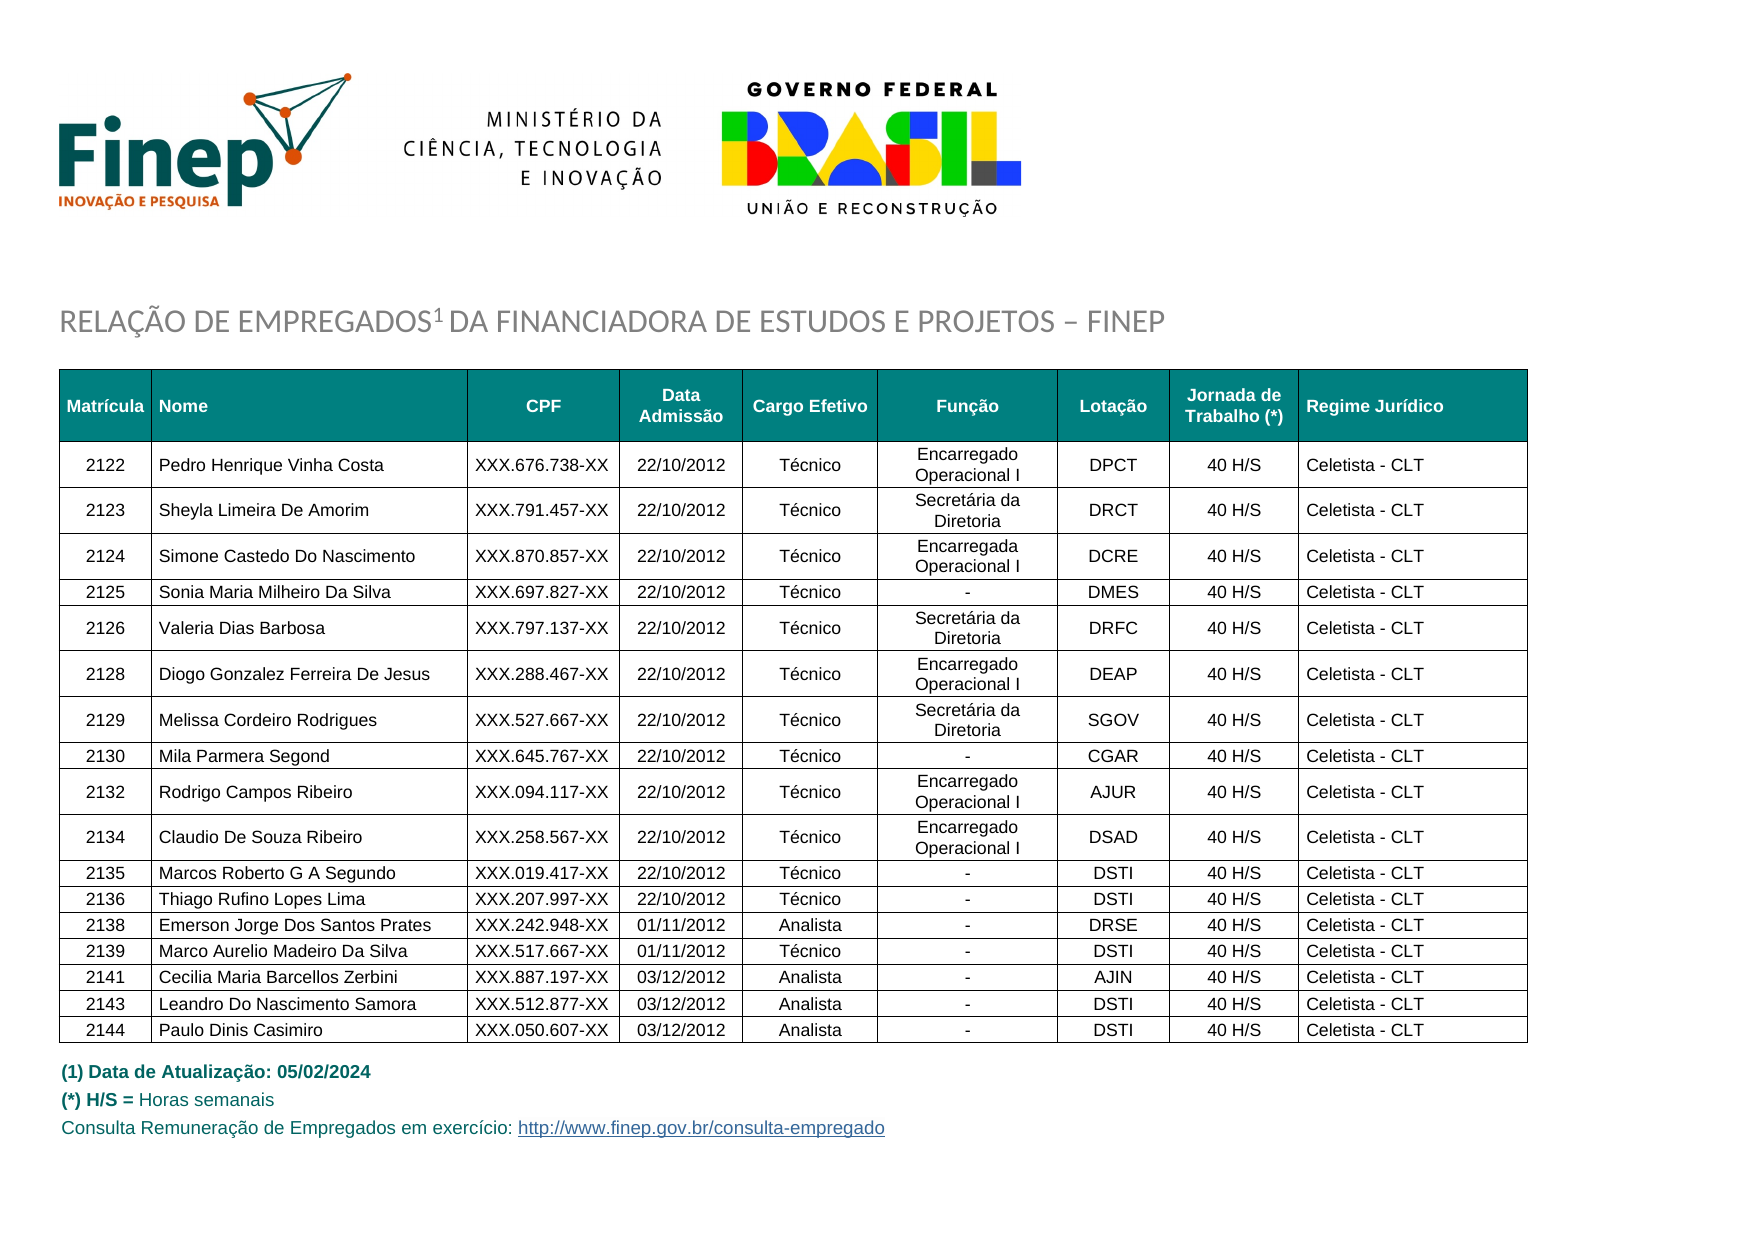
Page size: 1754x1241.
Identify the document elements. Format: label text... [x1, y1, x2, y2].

table_cell XXX.527.667-XX [468, 697, 619, 742]
table_cell 40 H/S [1170, 697, 1298, 742]
table_cell Celetista - CLT [1299, 769, 1527, 814]
table_cell Encarregado Operacional I [878, 769, 1057, 814]
table_cell 03/12/2012 [620, 1017, 742, 1042]
table_cell XXX.645.767-XX [468, 743, 619, 768]
table_cell 40 H/S [1170, 965, 1298, 990]
table_cell Celetista - CLT [1299, 991, 1527, 1016]
table_cell Encarregada Operacional I [878, 534, 1057, 578]
table_header Regime Jurídico [1299, 370, 1527, 441]
table_cell - [878, 861, 1057, 886]
table_cell Encarregado Operacional I [878, 442, 1057, 487]
table_cell CGAR [1058, 743, 1169, 768]
table_cell Analista [743, 1017, 877, 1042]
table_header Data Admissão [620, 370, 742, 441]
table_cell 2128 [60, 651, 151, 696]
table_cell Celetista - CLT [1299, 697, 1527, 742]
table_cell 2122 [60, 442, 151, 487]
table_cell Celetista - CLT [1299, 442, 1527, 487]
table_cell 2143 [60, 991, 151, 1016]
table_cell Técnico [743, 887, 877, 912]
table_cell Celetista - CLT [1299, 815, 1527, 860]
table_cell 22/10/2012 [620, 442, 742, 487]
table_cell AJUR [1058, 769, 1169, 814]
table_cell 2138 [60, 913, 151, 938]
table_cell 22/10/2012 [620, 580, 742, 604]
table_cell 22/10/2012 [620, 606, 742, 650]
table_cell 2129 [60, 697, 151, 742]
table_cell 40 H/S [1170, 861, 1298, 886]
table_cell Técnico [743, 651, 877, 696]
table_header CPF [468, 370, 619, 441]
table_cell SGOV [1058, 697, 1169, 742]
table_cell Cecilia Maria Barcellos Zerbini [152, 965, 467, 990]
table_cell 40 H/S [1170, 488, 1298, 533]
table_cell Celetista - CLT [1299, 887, 1527, 912]
table_cell Diogo Gonzalez Ferreira De Jesus [152, 651, 467, 696]
table_cell Mila Parmera Segond [152, 743, 467, 768]
table_cell 2126 [60, 606, 151, 650]
table_cell 22/10/2012 [620, 697, 742, 742]
table_header Cargo Efetivo [743, 370, 877, 441]
table_cell Técnico [743, 442, 877, 487]
table_cell 22/10/2012 [620, 887, 742, 912]
table_header Lotação [1058, 370, 1169, 441]
table_cell Técnico [743, 939, 877, 964]
table_cell Thiago Rufino Lopes Lima [152, 887, 467, 912]
table_cell 40 H/S [1170, 651, 1298, 696]
table_cell 40 H/S [1170, 991, 1298, 1016]
table_cell Analista [743, 991, 877, 1016]
table_cell Celetista - CLT [1299, 534, 1527, 578]
table_header Matrícula [60, 370, 151, 441]
table_header Função [878, 370, 1057, 441]
table_cell Encarregado Operacional I [878, 815, 1057, 860]
table_cell Marco Aurelio Madeiro Da Silva [152, 939, 467, 964]
table_cell XXX.242.948-XX [468, 913, 619, 938]
table_cell Melissa Cordeiro Rodrigues [152, 697, 467, 742]
table_cell Celetista - CLT [1299, 861, 1527, 886]
table_cell Técnico [743, 769, 877, 814]
table_cell XXX.258.567-XX [468, 815, 619, 860]
table_cell Secretária da Diretoria [878, 697, 1057, 742]
table_cell 2136 [60, 887, 151, 912]
table_cell 22/10/2012 [620, 815, 742, 860]
table_cell Celetista - CLT [1299, 606, 1527, 650]
table_cell Valeria Dias Barbosa [152, 606, 467, 650]
table_cell Técnico [743, 743, 877, 768]
table_cell 2141 [60, 965, 151, 990]
table_cell 01/11/2012 [620, 913, 742, 938]
table_cell Técnico [743, 815, 877, 860]
table_cell 40 H/S [1170, 887, 1298, 912]
table_cell Paulo Dinis Casimiro [152, 1017, 467, 1042]
table_cell Secretária da Diretoria [878, 606, 1057, 650]
table_cell Celetista - CLT [1299, 1017, 1527, 1042]
table_cell Técnico [743, 606, 877, 650]
table_cell XXX.512.877-XX [468, 991, 619, 1016]
table_cell Celetista - CLT [1299, 743, 1527, 768]
table_cell Celetista - CLT [1299, 913, 1527, 938]
table_cell XXX.288.467-XX [468, 651, 619, 696]
table_cell 40 H/S [1170, 939, 1298, 964]
table_cell Técnico [743, 488, 877, 533]
table_cell 22/10/2012 [620, 488, 742, 533]
table_cell XXX.797.137-XX [468, 606, 619, 650]
table_cell Técnico [743, 534, 877, 578]
table_cell - [878, 913, 1057, 938]
table_cell 22/10/2012 [620, 769, 742, 814]
table_cell 22/10/2012 [620, 534, 742, 578]
table_cell Emerson Jorge Dos Santos Prates [152, 913, 467, 938]
table_cell Celetista - CLT [1299, 939, 1527, 964]
table_cell DEAP [1058, 651, 1169, 696]
table_cell 03/12/2012 [620, 965, 742, 990]
table_header Jornada de Trabalho (*) [1170, 370, 1298, 441]
table_cell Técnico [743, 697, 877, 742]
table_cell Secretária da Diretoria [878, 488, 1057, 533]
table_cell Simone Castedo Do Nascimento [152, 534, 467, 578]
table_cell DSTI [1058, 887, 1169, 912]
table_cell 40 H/S [1170, 534, 1298, 578]
table_cell 2125 [60, 580, 151, 604]
table_cell Celetista - CLT [1299, 651, 1527, 696]
table_cell DRFC [1058, 606, 1169, 650]
table_cell Celetista - CLT [1299, 488, 1527, 533]
table_cell XXX.517.667-XX [468, 939, 619, 964]
table_header Nome [152, 370, 467, 441]
table_cell - [878, 965, 1057, 990]
table_cell 40 H/S [1170, 743, 1298, 768]
table_cell - [878, 991, 1057, 1016]
table_cell Técnico [743, 580, 877, 604]
table_cell 2139 [60, 939, 151, 964]
table_cell - [878, 1017, 1057, 1042]
table_cell 40 H/S [1170, 606, 1298, 650]
table_cell 22/10/2012 [620, 861, 742, 886]
table_cell 2124 [60, 534, 151, 578]
table_cell 03/12/2012 [620, 991, 742, 1016]
table_cell Pedro Henrique Vinha Costa [152, 442, 467, 487]
table_cell XXX.870.857-XX [468, 534, 619, 578]
table_cell 40 H/S [1170, 913, 1298, 938]
table_cell 2132 [60, 769, 151, 814]
table_cell 40 H/S [1170, 815, 1298, 860]
table_cell Técnico [743, 861, 877, 886]
table_cell Encarregado Operacional I [878, 651, 1057, 696]
table_cell Rodrigo Campos Ribeiro [152, 769, 467, 814]
table_cell DPCT [1058, 442, 1169, 487]
table_cell XXX.697.827-XX [468, 580, 619, 604]
table_cell DMES [1058, 580, 1169, 604]
table_cell Celetista - CLT [1299, 580, 1527, 604]
table_cell DSAD [1058, 815, 1169, 860]
table_cell DSTI [1058, 1017, 1169, 1042]
table_cell 2123 [60, 488, 151, 533]
table_cell - [878, 580, 1057, 604]
table_cell Marcos Roberto G A Segundo [152, 861, 467, 886]
table_cell XXX.676.738-XX [468, 442, 619, 487]
table_cell - [878, 939, 1057, 964]
table_cell Analista [743, 913, 877, 938]
table_cell XXX.791.457-XX [468, 488, 619, 533]
table_cell DSTI [1058, 991, 1169, 1016]
table_cell 22/10/2012 [620, 743, 742, 768]
table_cell Celetista - CLT [1299, 965, 1527, 990]
table_cell Sonia Maria Milheiro Da Silva [152, 580, 467, 604]
table_cell Claudio De Souza Ribeiro [152, 815, 467, 860]
table_cell DRSE [1058, 913, 1169, 938]
table_cell Leandro Do Nascimento Samora [152, 991, 467, 1016]
table_cell DCRE [1058, 534, 1169, 578]
table_cell - [878, 887, 1057, 912]
table_cell XXX.050.607-XX [468, 1017, 619, 1042]
table_cell DSTI [1058, 939, 1169, 964]
table_cell XXX.019.417-XX [468, 861, 619, 886]
table_cell 2144 [60, 1017, 151, 1042]
table_cell 40 H/S [1170, 442, 1298, 487]
table_cell 40 H/S [1170, 769, 1298, 814]
table_cell 01/11/2012 [620, 939, 742, 964]
table_cell 2135 [60, 861, 151, 886]
table_cell 40 H/S [1170, 1017, 1298, 1042]
table_cell Analista [743, 965, 877, 990]
table_cell Sheyla Limeira De Amorim [152, 488, 467, 533]
table_cell DSTI [1058, 861, 1169, 886]
table_cell 40 H/S [1170, 580, 1298, 604]
table_cell 2134 [60, 815, 151, 860]
table_cell - [878, 743, 1057, 768]
table_cell DRCT [1058, 488, 1169, 533]
table_cell XXX.887.197-XX [468, 965, 619, 990]
table_cell XXX.094.117-XX [468, 769, 619, 814]
table_cell 2130 [60, 743, 151, 768]
table_cell 22/10/2012 [620, 651, 742, 696]
table_cell XXX.207.997-XX [468, 887, 619, 912]
table_cell AJIN [1058, 965, 1169, 990]
